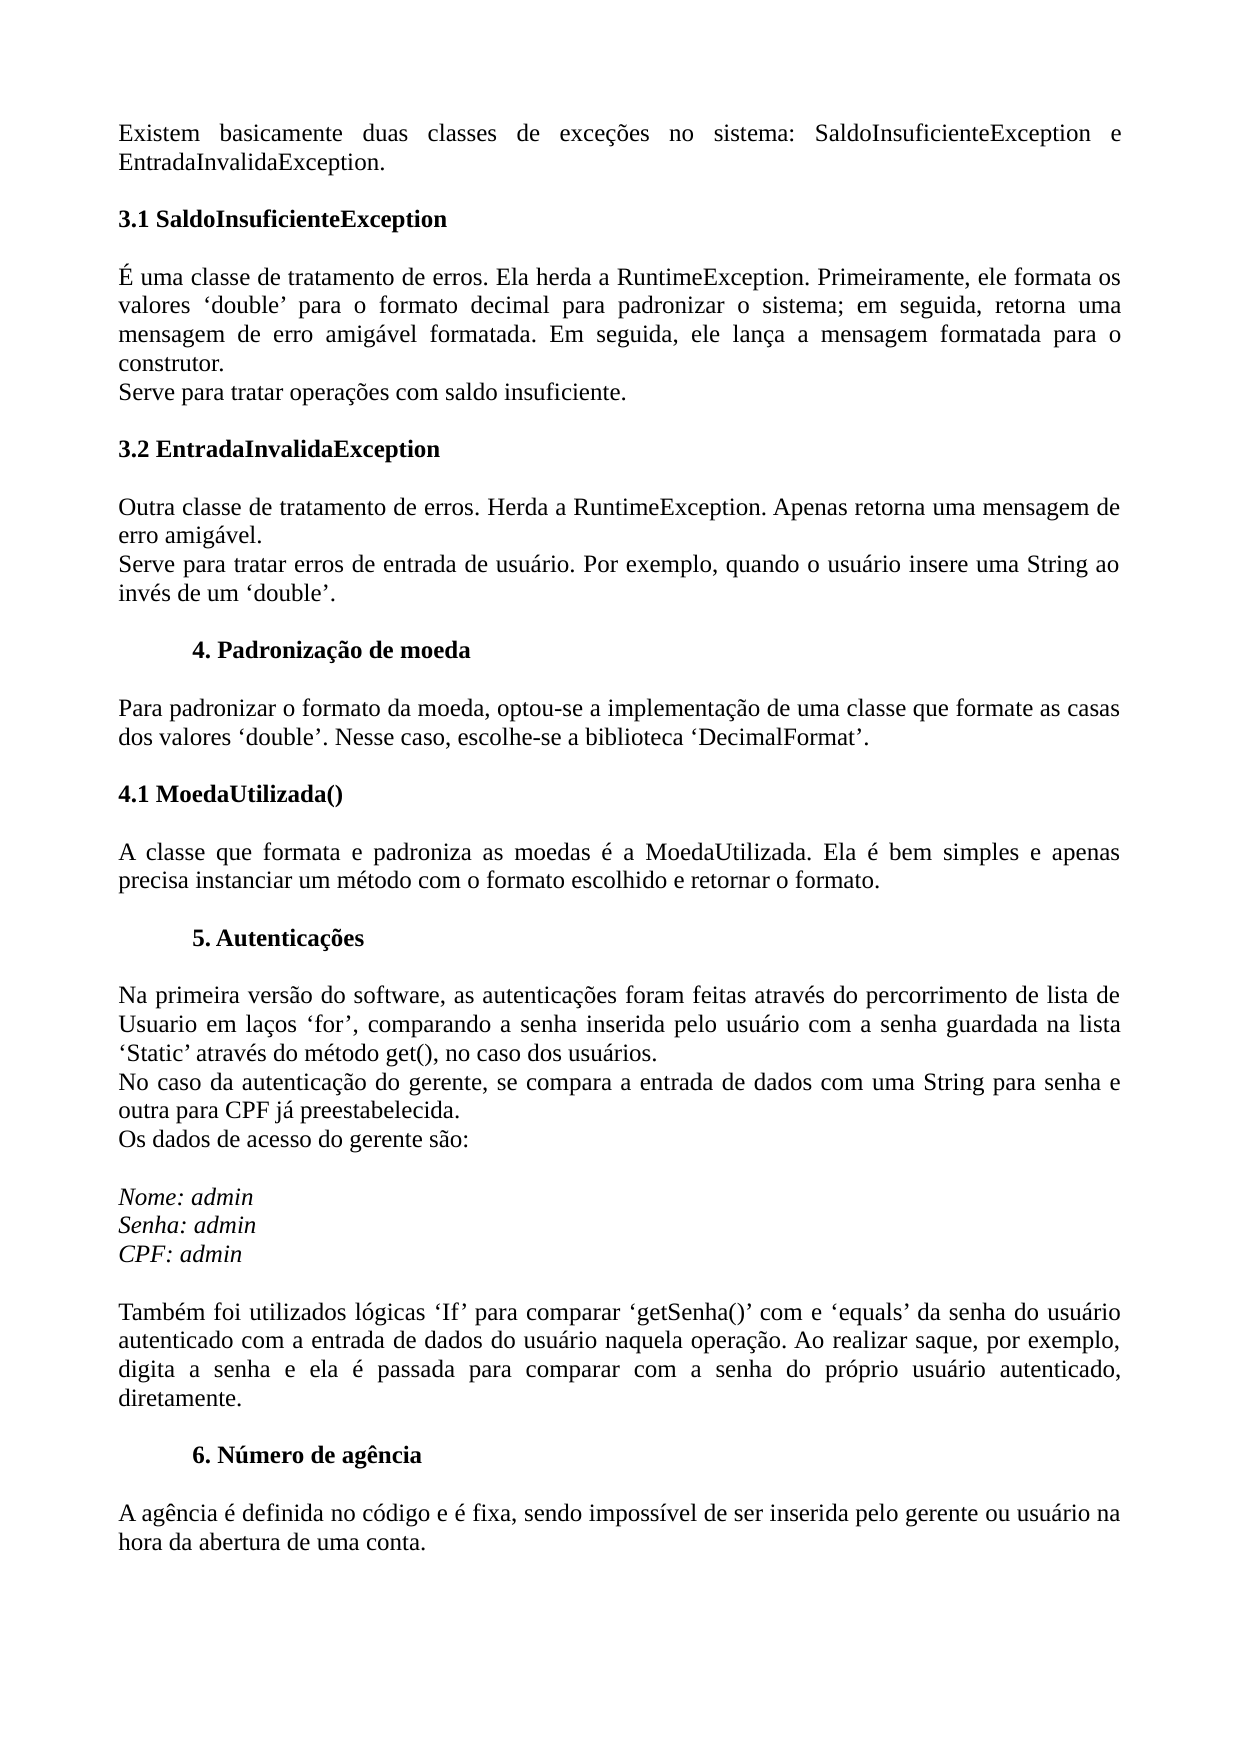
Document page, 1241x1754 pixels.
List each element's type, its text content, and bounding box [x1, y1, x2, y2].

text Senha: admin [118, 1211, 1122, 1239]
text Para padronizar o formato da moeda, optou-se a implementação de uma classe que formate as casas dos valores ‘double’. Nesse caso, escolhe-se a biblioteca ‘DecimalFormat’. [118, 693, 1122, 751]
text Os dados de acesso do gerente são: [118, 1124, 1122, 1153]
text 6. Número de agência [118, 1441, 1122, 1469]
text 5. Autenticações [118, 923, 1122, 952]
text 3.1 SaldoInsuficienteException [118, 204, 1122, 233]
text CPF: admin [118, 1239, 1122, 1268]
text Serve para tratar operações com saldo insuficiente. [118, 377, 1122, 406]
text Serve para tratar erros de entrada de usuário. Por exemplo, quando o usuário insere uma String ao invés de um ‘double’. [118, 549, 1122, 607]
text A classe que formata e padroniza as moedas é a MoedaUtilizada. Ela é bem simples e apenas precisa instanciar um método com o formato escolhido e retornar o formato. [118, 837, 1122, 894]
text No caso da autenticação do gerente, se compara a entrada de dados com uma String para senha e outra para CPF já preestabelecida. [118, 1067, 1122, 1124]
text Na primeira versão do software, as autenticações foram feitas através do percorrimento de lista de Usuario em laços ‘for’, comparando a senha inserida pelo usuário com a senha guardada na lista ‘Static’ através do método get(), no caso dos usuários. [118, 981, 1122, 1067]
text Outra classe de tratamento de erros. Herda a RuntimeException. Apenas retorna uma mensagem de erro amigável. [118, 492, 1122, 549]
text 4. Padronização de moeda [118, 636, 1122, 664]
text É uma classe de tratamento de erros. Ela herda a RuntimeException. Primeiramente, ele formata os valores ‘double’ para o formato decimal para padronizar o sistema; em seguida, retorna uma mensagem de erro amigável formatada. Em seguida, ele lança a mensagem formatada para o construtor. [118, 262, 1122, 377]
text 3.2 EntradaInvalidaException [118, 434, 1122, 463]
text A agência é definida no código e é fixa, sendo impossível de ser inserida pelo gerente ou usuário na hora da abertura de uma conta. [118, 1498, 1122, 1556]
text Também foi utilizados lógicas ‘If’ para comparar ‘getSenha()’ com e ‘equals’ da senha do usuário autenticado com a entrada de dados do usuário naquela operação. Ao realizar saque, por exemplo, digita a senha e ela é passada para comparar com a senha do próprio usuário autenticado, diretamente. [118, 1297, 1122, 1412]
text Existem basicamente duas classes de exceções no sistema: SaldoInsuficienteException e EntradaInvalidaException. [118, 118, 1122, 176]
text 4.1 MoedaUtilizada() [118, 779, 1122, 808]
text Nome: admin [118, 1182, 1122, 1211]
